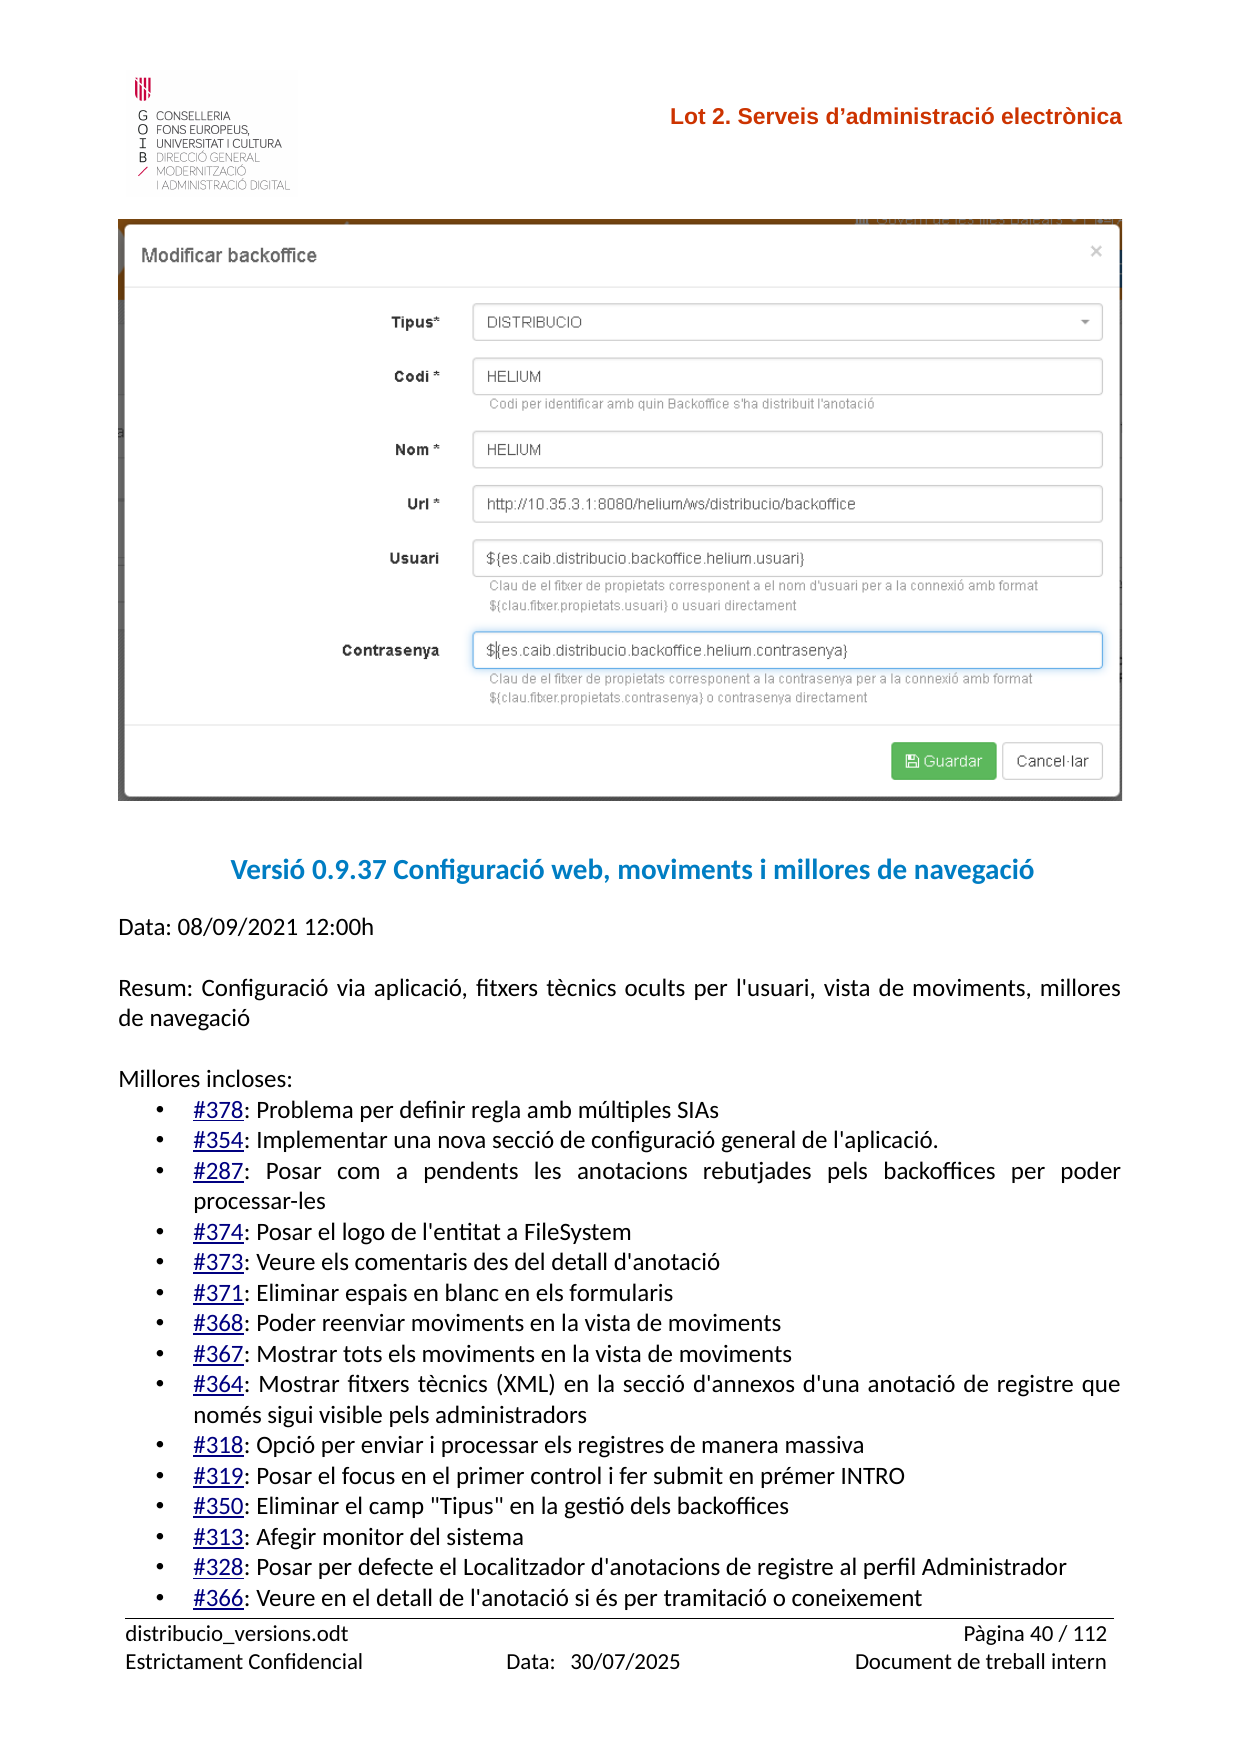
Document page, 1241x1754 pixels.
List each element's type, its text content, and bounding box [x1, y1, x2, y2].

list #350: Eliminar el camp "Tipus" en la gestió dels backoffices [156, 1491, 1122, 1521]
text Data: 08/09/2021 12:00h [118, 911, 1122, 941]
text Millores incloses: [118, 1063, 1122, 1094]
picture [126, 70, 299, 197]
list #354: Implementar una nova secció de configuració general de l'aplicació. [156, 1124, 1122, 1155]
list #373: Veure els comentaris des del detall d'anotació [156, 1246, 1122, 1277]
list #366: Veure en el detall de l'anotació si és per tramitació o coneixement [156, 1582, 1122, 1613]
picture [118, 219, 1123, 801]
list #313: Afegir monitor del sistema [156, 1521, 1122, 1552]
list #287: Posar com a pendents les anotacions rebutjades pels backoffices per poder processar-les [156, 1155, 1122, 1216]
subtitle Versió 0.9.37 Configuració web, moviments i millores de navegació [153, 851, 1122, 887]
list #367: Mostrar tots els moviments en la vista de moviments [156, 1338, 1122, 1368]
list #318: Opció per enviar i processar els registres de manera massiva [156, 1429, 1122, 1460]
list #378: Problema per definir regla amb múltiples SIAs [156, 1094, 1122, 1124]
list #319: Posar el focus en el primer control i fer submit en prémer INTRO [156, 1460, 1122, 1491]
text Resum: Configuració via aplicació, fitxers tècnics ocults per l'usuari, vista de moviments, millores de navegació [118, 972, 1122, 1033]
list #371: Eliminar espais en blanc en els formularis [156, 1277, 1122, 1307]
list #368: Poder reenviar moviments en la vista de moviments [156, 1307, 1122, 1338]
list #374: Posar el logo de l'entitat a FileSystem [156, 1216, 1122, 1246]
list #328: Posar per defecte el Localitzador d'anotacions de registre al perfil Administrador [156, 1552, 1122, 1582]
list #364: Mostrar fitxers tècnics (XML) en la secció d'annexos d'una anotació de registre que només sigui visible pels administradors [156, 1368, 1122, 1429]
